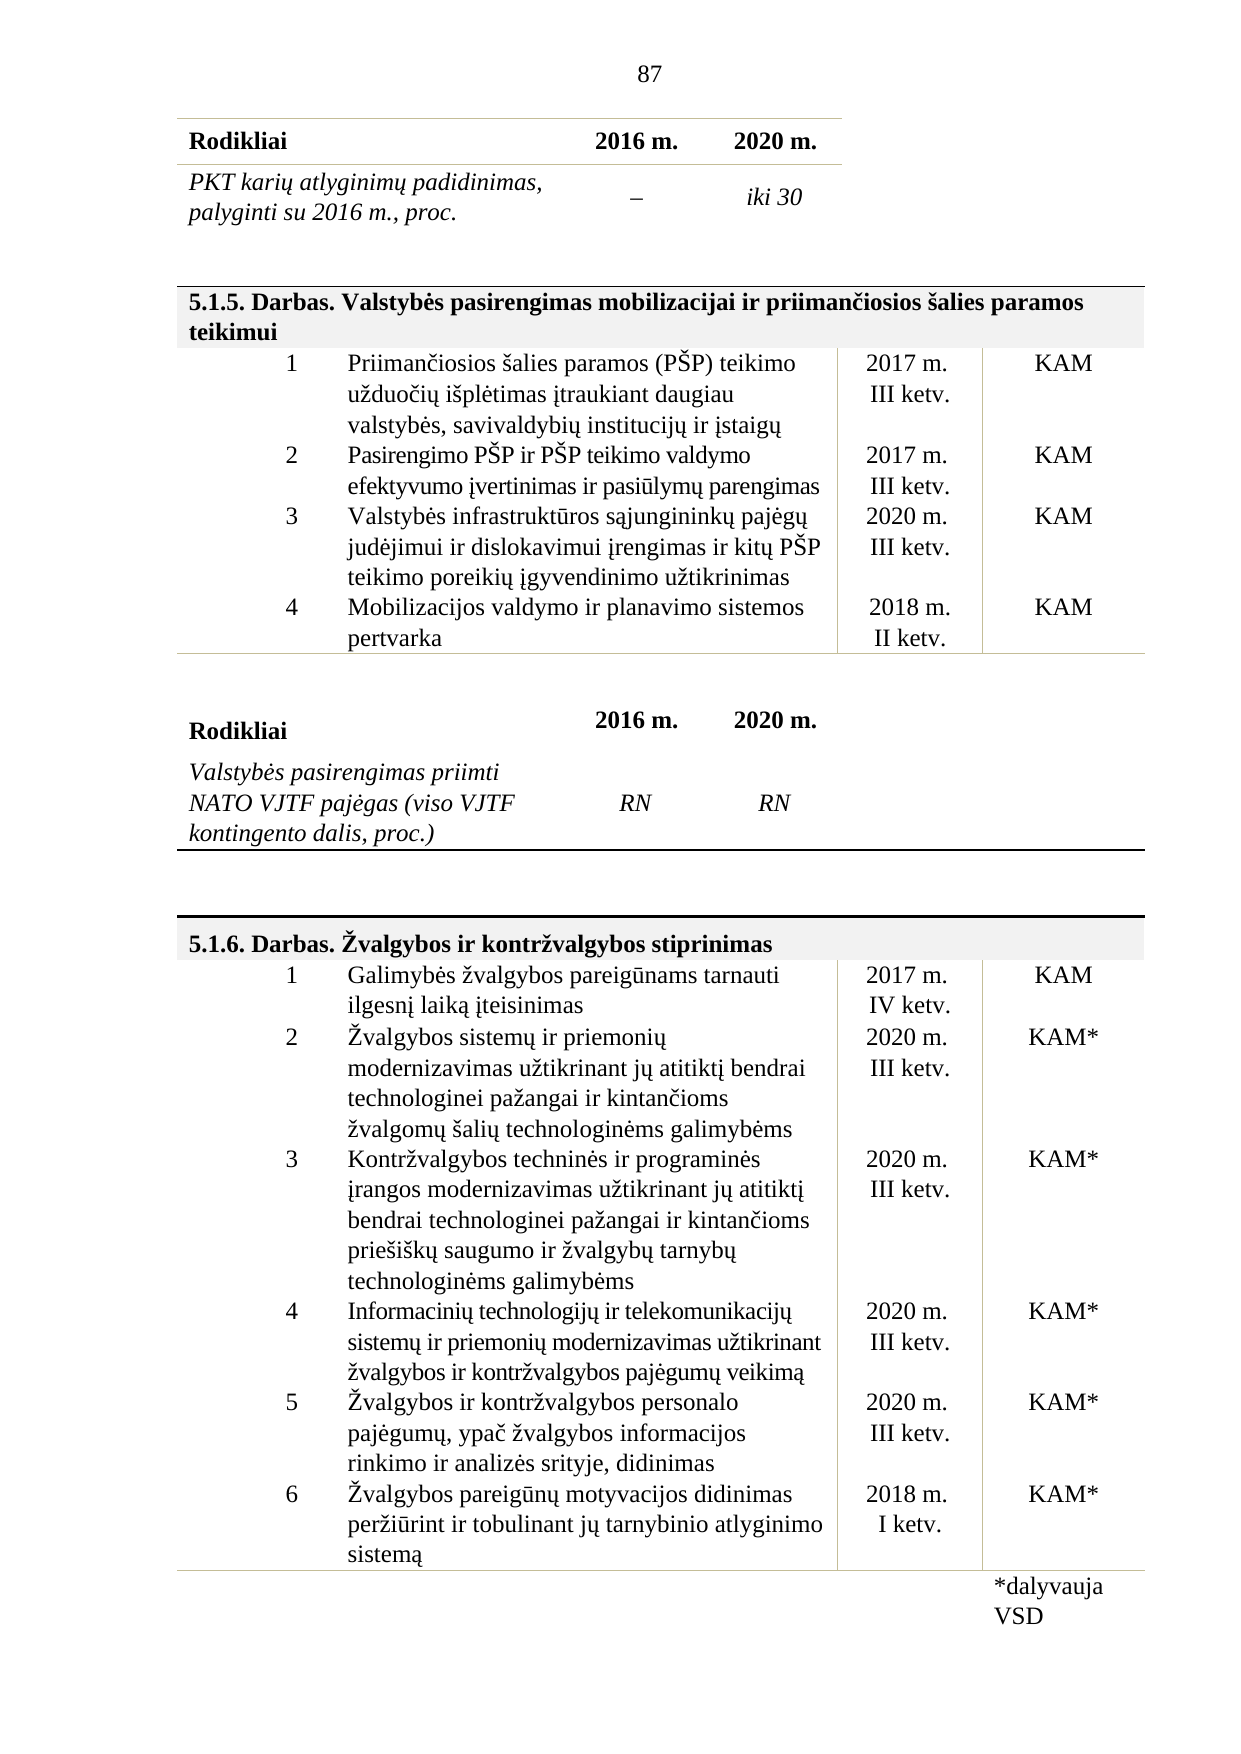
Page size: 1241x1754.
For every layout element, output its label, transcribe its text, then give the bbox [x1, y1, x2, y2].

table_cell 2020 m. III ketv. [838, 1296, 982, 1387]
table_cell Informacinių technologijų ir telekomunikacijų sistemų ir priemonių modernizavimas užtikrinant žvalgybos ir kontržvalgybos pajėgumų veikimą [336, 1296, 837, 1387]
table_cell [177, 1479, 247, 1570]
table_cell [565, 851, 708, 915]
table_cell KAM [983, 593, 1144, 653]
table_cell Kontržvalgybos techninės ir programinės įrangos modernizavimas užtikrinant jų atitiktį bendrai technologinei pažangai ir kintančioms priešiškų saugumo ir žvalgybų tarnybų technologinėms galimybėms [336, 1144, 837, 1296]
table_cell [177, 501, 247, 592]
table_cell 4 [247, 1296, 336, 1387]
table_cell [532, 654, 564, 705]
table_cell [842, 757, 982, 848]
table_cell [336, 851, 532, 915]
table_cell [842, 1571, 982, 1631]
table_cell PKT karių atlyginimų padidinimas, palyginti su 2016 m., proc. [177, 165, 564, 229]
table_cell Žvalgybos ir kontržvalgybos personalo pajėgumų, ypač žvalgybos informacijos rinkimo ir analizės srityje, didinimas [336, 1388, 837, 1479]
table_cell [532, 1571, 564, 1631]
table_cell [982, 851, 1144, 915]
table_cell [247, 654, 336, 705]
table_cell [842, 230, 982, 286]
table_cell – [565, 165, 708, 229]
table_cell 2020 m. III ketv. [838, 501, 982, 592]
table_cell [177, 1296, 247, 1387]
table_cell Žvalgybos pareigūnų motyvacijos didinimas peržiūrint ir tobulinant jų tarnybinio atlyginimo sistemą [336, 1479, 837, 1570]
table_cell [177, 1144, 247, 1296]
table_cell [708, 230, 842, 286]
table_cell 2016 m. [565, 119, 708, 164]
table_cell Žvalgybos sistemų ir priemonių modernizavimas užtikrinant jų atitiktį bendrai technologinei pažangai ir kintančioms žvalgomų šalių technologinėms galimybėms [336, 1023, 837, 1144]
table_cell KAM* [983, 1144, 1144, 1296]
table_cell [708, 654, 842, 705]
table_cell [177, 654, 247, 705]
table_cell [708, 1571, 842, 1631]
table_cell [336, 1571, 532, 1631]
table_cell KAM [983, 960, 1144, 1022]
table_cell 2020 m. III ketv. [838, 1144, 982, 1296]
table_cell [565, 654, 708, 705]
table_cell [177, 1023, 247, 1144]
table_cell [565, 1571, 708, 1631]
table_cell 2020 m. III ketv. [838, 1023, 982, 1144]
table_cell 2018 m. II ketv. [838, 593, 982, 653]
table_cell 2020 m. III ketv. [838, 1388, 982, 1479]
table_cell [532, 851, 564, 915]
table_cell [336, 654, 532, 705]
table_cell [842, 118, 982, 164]
table_cell [842, 654, 982, 705]
table_cell [177, 348, 247, 440]
table_cell [565, 230, 708, 286]
table_cell Valstybės infrastruktūros sąjungininkų pajėgų judėjimui ir dislokavimui įrengimas ir kitų PŠP teikimo poreikių įgyvendinimo užtikrinimas [336, 501, 837, 592]
table_cell RN [565, 757, 708, 848]
table_cell KAM [983, 348, 1144, 440]
table_cell 2020 m. [708, 119, 842, 164]
table_cell [177, 593, 247, 653]
table_cell [177, 1571, 247, 1631]
table_cell 1 [247, 348, 336, 440]
table_cell [177, 440, 247, 501]
table_cell iki 30 [708, 165, 842, 229]
table_cell KAM* [983, 1296, 1144, 1387]
table_cell [336, 230, 532, 286]
table_cell Priimančiosios šalies paramos (PŠP) teikimo užduočių išplėtimas įtraukiant daugiau valstybės, savivaldybių institucijų ir įstaigų [336, 348, 837, 440]
table_cell 1 [247, 960, 336, 1022]
table_cell [177, 230, 247, 286]
table_cell Galimybės žvalgybos pareigūnams tarnauti ilgesnį laiką įteisinimas [336, 960, 837, 1022]
table_cell 6 [247, 1479, 336, 1570]
table_cell [982, 230, 1144, 286]
table_cell [842, 851, 982, 915]
table_cell [708, 851, 842, 915]
table_cell 2 [247, 1023, 336, 1144]
table_cell 5 [247, 1388, 336, 1479]
table_cell [982, 705, 1144, 757]
table_cell *dalyvauja VSD [982, 1571, 1144, 1631]
table_cell 2017 m. III ketv. [838, 440, 982, 501]
table_cell [177, 1388, 247, 1479]
table_cell [532, 230, 564, 286]
table_cell Valstybės pasirengimas priimti NATO VJTF pajėgas (viso VJTF kontingento dalis, proc.) [177, 757, 564, 848]
table_cell KAM* [983, 1388, 1144, 1479]
table_cell [247, 230, 336, 286]
table_cell 2017 m. III ketv. [838, 348, 982, 440]
table_cell 2017 m. IV ketv. [838, 960, 982, 1022]
table_cell [842, 705, 982, 757]
table_cell [247, 1571, 336, 1631]
table_cell Mobilizacijos valdymo ir planavimo sistemos pertvarka [336, 593, 837, 653]
table_cell [982, 118, 1144, 164]
table_cell Rodikliai [177, 119, 564, 164]
table_cell KAM* [983, 1479, 1144, 1570]
table_cell 2020 m. [708, 705, 842, 757]
table_cell 4 [247, 593, 336, 653]
table_cell [982, 757, 1144, 848]
table_cell 3 [247, 501, 336, 592]
table_cell 5.1.6. Darbas. Žvalgybos ir kontržvalgybos stiprinimas [177, 918, 1144, 960]
table_cell [982, 654, 1144, 705]
table_cell 2 [247, 440, 336, 501]
table_cell Rodikliai [177, 705, 564, 757]
table_cell KAM [983, 501, 1144, 592]
table_cell [982, 164, 1144, 229]
table_cell 2018 m. I ketv. [838, 1479, 982, 1570]
table_cell [247, 851, 336, 915]
table_cell [177, 851, 247, 915]
table_cell [842, 164, 982, 229]
table_cell KAM [983, 440, 1144, 501]
table_cell Pasirengimo PŠP ir PŠP teikimo valdymo efektyvumo įvertinimas ir pasiūlymų parengimas [336, 440, 837, 501]
table_cell 3 [247, 1144, 336, 1296]
table_cell [177, 960, 247, 1022]
table_cell KAM* [983, 1023, 1144, 1144]
table_cell 5.1.5. Darbas. Valstybės pasirengimas mobilizacijai ir priimančiosios šalies paramos teikimui [177, 287, 1144, 348]
table_cell RN [708, 757, 842, 848]
table_cell 2016 m. [565, 705, 708, 757]
